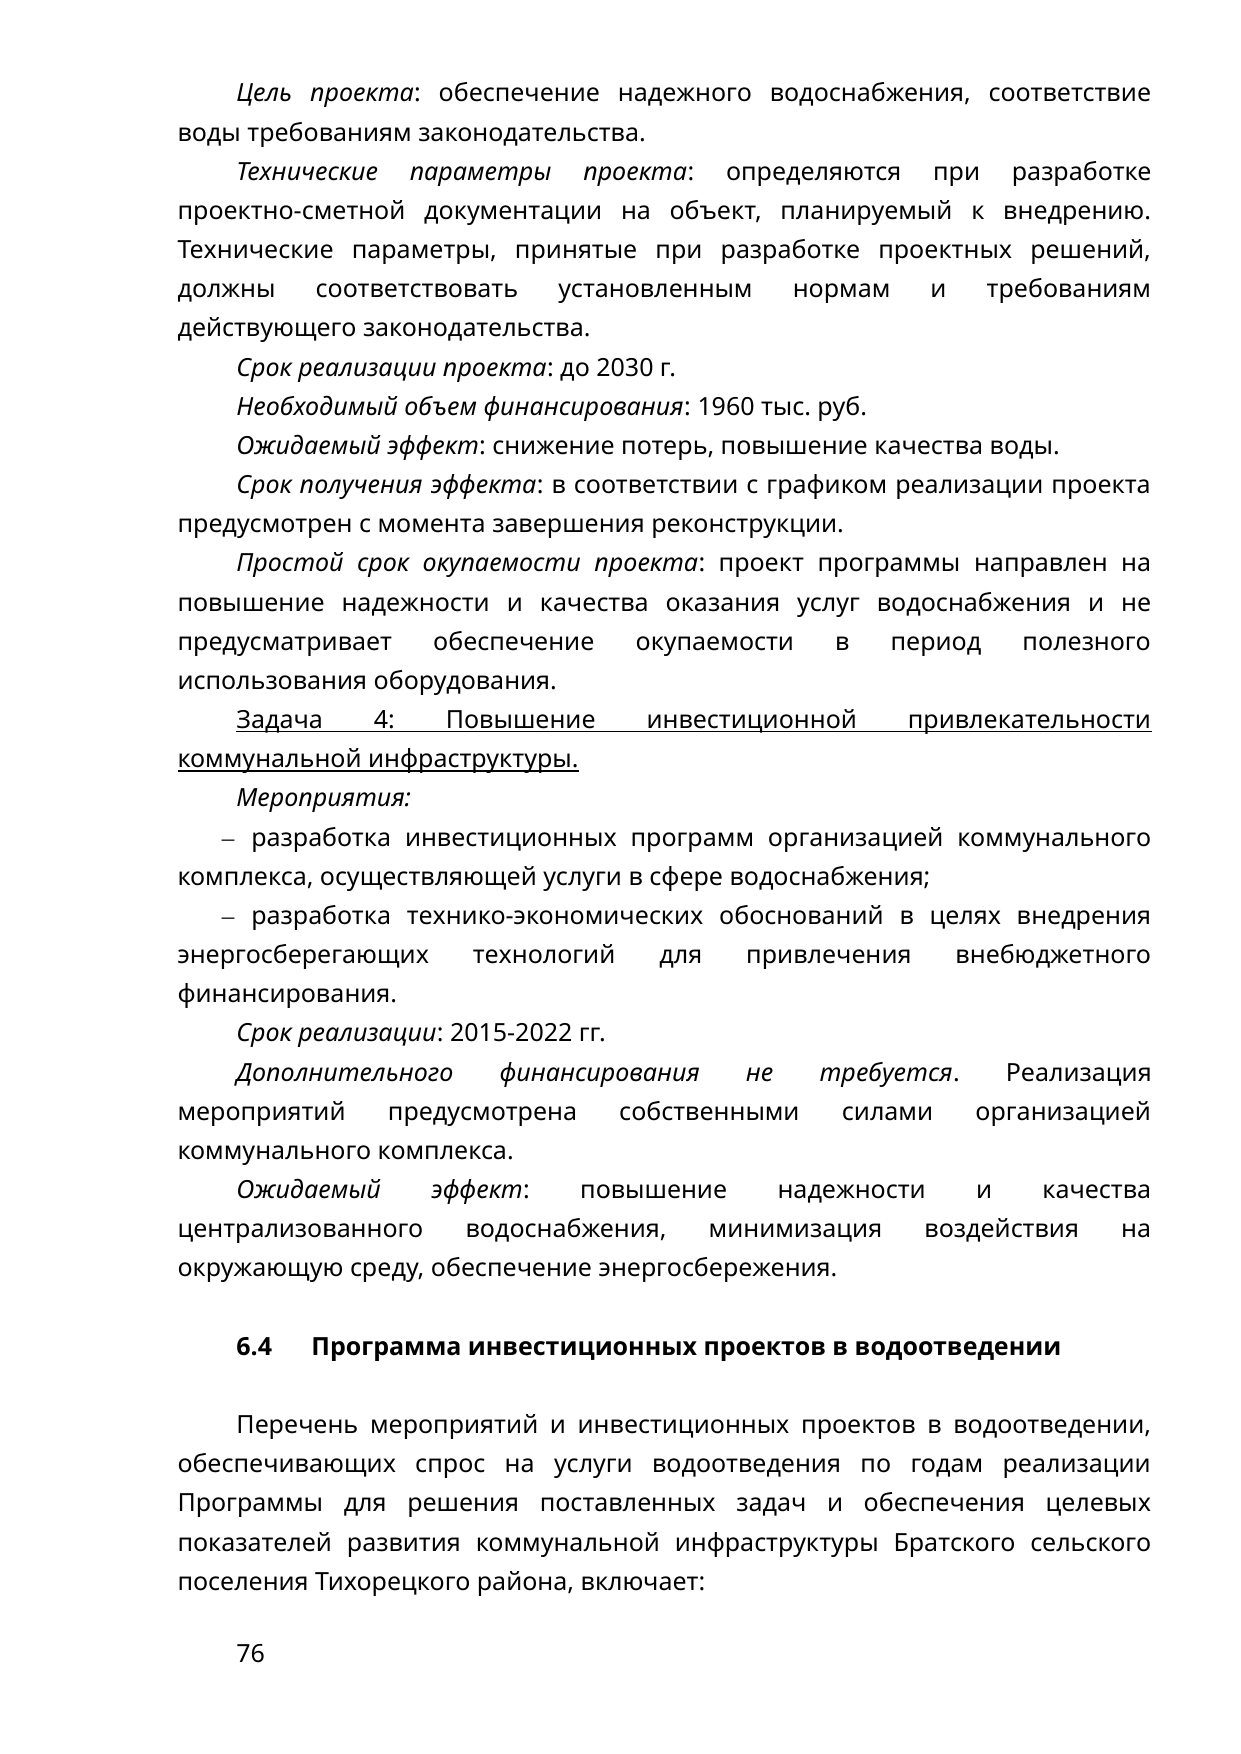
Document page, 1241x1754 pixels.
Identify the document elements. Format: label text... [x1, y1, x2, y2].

text Срок реализации проекта: до 2030 г. [177, 349, 1152, 383]
text Задача 4: Повышение инвестиционной привлекательности коммунальной инфраструктуры. [177, 702, 1152, 775]
list Программа инвестиционных проектов в водоотведении [236, 1328, 1152, 1362]
text Цель проекта: обеспечение надежного водоснабжения, соответствие воды требованиям законодательства. [177, 75, 1152, 148]
text Ожидаемый эффект: снижение потерь, повышение качества воды. [177, 427, 1152, 462]
text Ожидаемый эффект: повышение надежности и качества централизованного водоснабжения, минимизация воздействия на окружающую среду, обеспечение энергосбережения. [177, 1172, 1152, 1284]
text Простой срок окупаемости проекта: проект программы направлен на повышение надежности и качества оказания услуг водоснабжения и не предусматривает обеспечение окупаемости в период полезного использования оборудования. [177, 545, 1152, 697]
text Срок реализации: 2015-2022 гг. [177, 1015, 1152, 1049]
list разработка технико-экономических обоснований в целях внедрения энергосберегающих технологий для привлечения внебюджетного финансирования. [177, 897, 1152, 1010]
text Срок получения эффекта: в соответствии с графиком реализации проекта предусмотрен с момента завершения реконструкции. [177, 467, 1152, 540]
text Необходимый объем финансирования: 1960 тыс. руб. [177, 388, 1152, 422]
text Технические параметры проекта: определяются при разработке проектно-сметной документации на объект, планируемый к внедрению. Технические параметры, принятые при разработке проектных решений, должны соответствовать установленным нормам и требованиям действующего законодательства. [177, 153, 1152, 344]
text Дополнительного финансирования не требуется. Реализация мероприятий предусмотрена собственными силами организацией коммунального комплекса. [177, 1054, 1152, 1167]
list разработка инвестиционных программ организацией коммунального комплекса, осуществляющей услуги в сфере водоснабжения; [177, 819, 1152, 892]
text Мероприятия: [177, 780, 1152, 814]
text Перечень мероприятий и инвестиционных проектов в водоотведении, обеспечивающих спрос на услуги водоотведения по годам реализации Программы для решения поставленных задач и обеспечения целевых показателей развития коммунальной инфраструктуры Братского сельского поселения Тихорецкого района, включает: [177, 1407, 1152, 1597]
